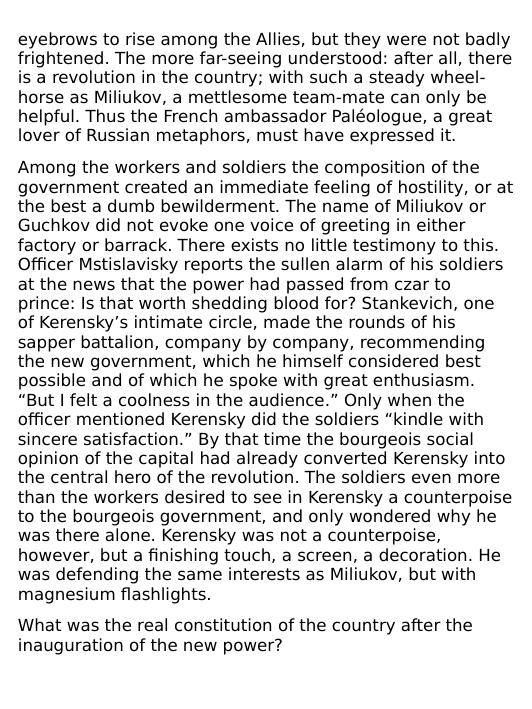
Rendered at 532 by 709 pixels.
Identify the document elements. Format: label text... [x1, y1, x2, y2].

text Among the workers and soldiers the composition of the government created an immediate feeling of hostility, or at the best a dumb bewilderment. The name of Miliukov or Guchkov did not evoke one voice of greeting in either factory or barrack. There exists no little testimony to this. Officer Mstislavisky reports the sullen alarm of his soldiers at the news that the power had passed from czar to prince: Is that worth shedding blood for? Stankevich, one of Kerensky’s intimate circle, made the rounds of his sapper battalion, company by company, recommending the new government, which he himself considered best possible and of which he spoke with great enthusiasm. “But I felt a coolness in the audience.” Only when the officer mentioned Kerensky did the soldiers “kindle with sincere satisfaction.” By that time the bourgeois social opinion of the capital had already converted Kerensky into the central hero of the revolution. The soldiers even more than the workers desired to see in Kerensky a counterpoise to the bourgeois government, and only wondered why he was there alone. Kerensky was not a counterpoise, however, but a finishing touch, a screen, a decoration. He was defending the same interests as Miliukov, but with magnesium flashlights. [18, 158, 514, 604]
text What was the real constitution of the country after the inauguration of the new power? [18, 616, 514, 655]
text eyebrows to rise among the Allies, but they were not badly frightened. The more far-seeing understood: after all, there is a revolution in the country; with such a steady wheel-horse as Miliukov, a mettlesome team-mate can only be helpful. Thus the French ambassador Paléologue, a great lover of Russian metaphors, must have expressed it. [18, 29, 514, 146]
